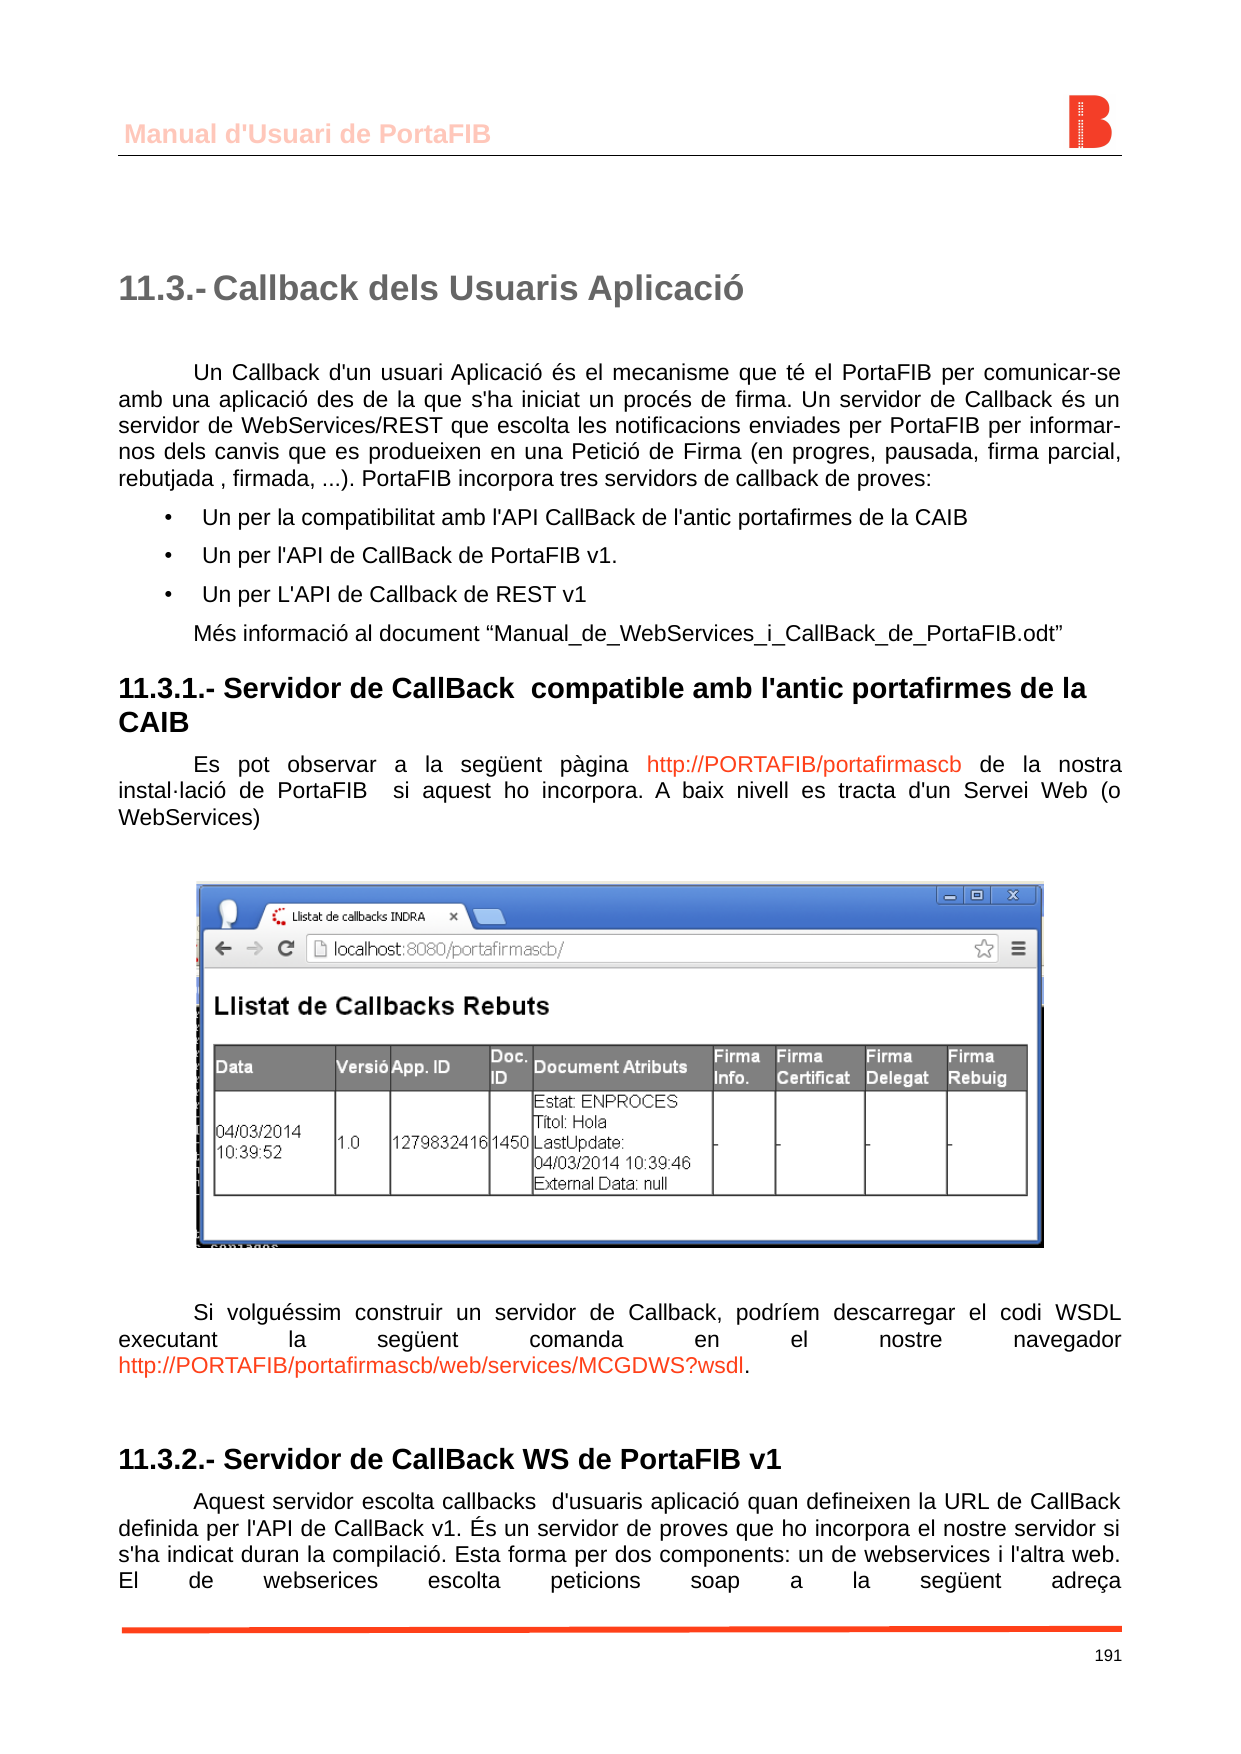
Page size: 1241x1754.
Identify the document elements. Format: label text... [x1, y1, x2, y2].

list Un per L'API de Callback de REST v1 [164, 581, 1122, 607]
text Més informació al document “Manual_de_WebServices_i_CallBack_de_PortaFIB.odt” [118, 620, 1122, 646]
list Un per la compatibilitat amb l'API CallBack de l'antic portafirmes de la CAIB [164, 503, 1122, 530]
text Es pot observar a la següent pàgina http://PORTAFIB/portafirmascb de la nostra instal·lació de PortaFIB si aquest ho incorpora. A baix nivell es tracta d'un Servei Web (o WebServices) [118, 751, 1122, 830]
subtitle Servidor de CallBack compatible amb l'antic portafirmes de la CAIB [118, 671, 1122, 738]
list Un per l'API de CallBack de PortaFIB v1. [164, 542, 1122, 569]
picture [1063, 94, 1117, 150]
subtitle Callback dels Usuaris Aplicació [118, 267, 1122, 308]
text Un Callback d'un usuari Aplicació és el mecanisme que té el PortaFIB per comunicar-se amb una aplicació des de la que s'ha iniciat un procés de firma. Un servidor de Callback és un servidor de WebServices/REST que escolta les notificacions enviades per PortaFIB per informar-nos dels canvis que es produeixen en una Petició de Firma (en progres, pausada, firma parcial, rebutjada , firmada, ...). PortaFIB incorpora tres servidors de callback de proves: [118, 359, 1122, 491]
text Si volguéssim construir un servidor de Callback, podríem descarregar el codi WSDL executant la següent comanda en el nostre navegador http://PORTAFIB/portafirmascb/web/services/MCGDWS?wsdl. [118, 1299, 1122, 1378]
picture [196, 881, 1044, 1248]
text Aquest servidor escolta callbacks d'usuaris aplicació quan defineixen la URL de CallBack definida per l'API de CallBack v1. És un servidor de proves que ho incorpora el nostre servidor si s'ha indicat duran la compilació. Esta forma per dos components: un de webservices i l'altra web. El de webserices escolta peticions soap a la següent adreça [118, 1488, 1122, 1594]
subtitle Servidor de CallBack WS de PortaFIB v1 [118, 1442, 1122, 1476]
